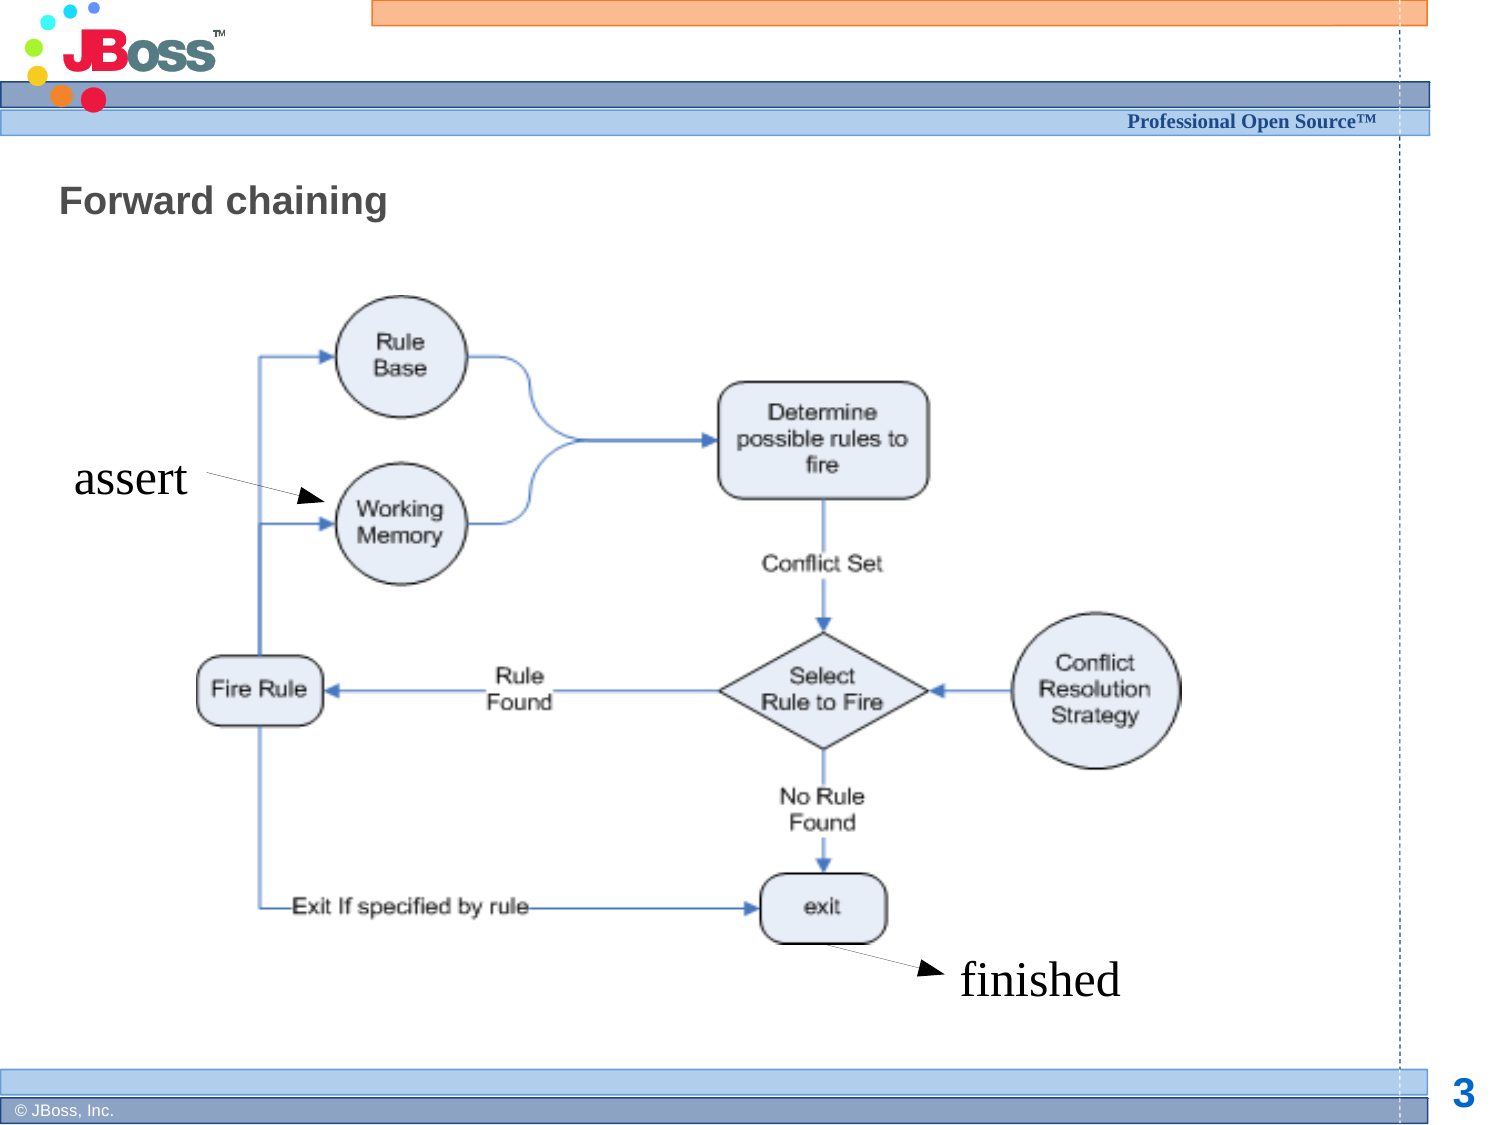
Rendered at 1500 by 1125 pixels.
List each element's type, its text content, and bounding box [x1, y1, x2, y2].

title Forward chaining [59, 118, 1347, 284]
text_box assert [59, 442, 207, 515]
picture [196, 295, 1182, 945]
text_box finished [944, 944, 1211, 1016]
